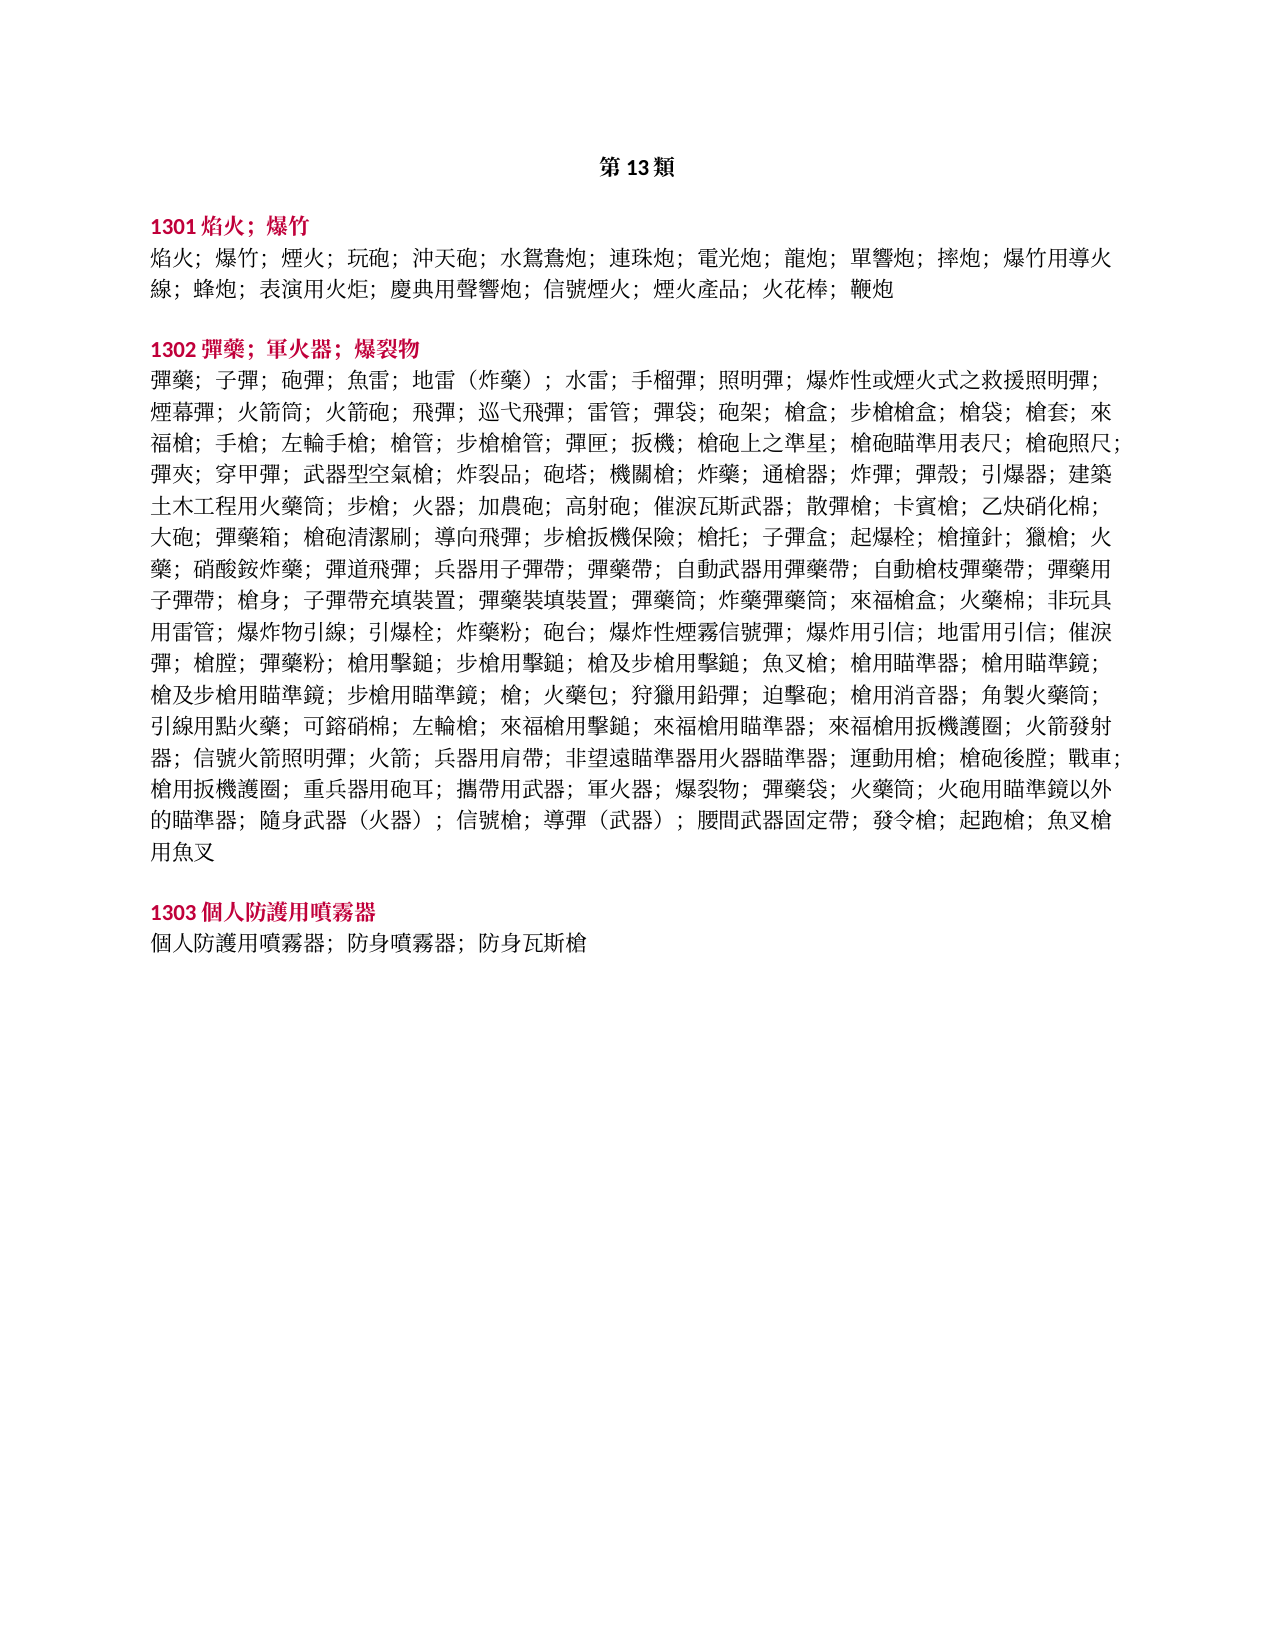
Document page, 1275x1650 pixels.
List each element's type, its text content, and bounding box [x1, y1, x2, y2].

text 1301焰火；爆竹 [150, 181, 1125, 241]
text 1303個人防護用噴霧器 [150, 867, 1125, 926]
text 1302彈藥；軍火器；爆裂物 [150, 304, 1125, 363]
text 第13類 [150, 150, 1125, 181]
text 焰火；爆竹；煙火；玩砲；沖天砲；水鴛鴦炮；連珠炮；電光炮；龍炮；單響炮；摔炮；爆竹用導火線；蜂炮；表演用火炬；慶典用聲響炮；信號煙火；煙火產品；火花棒；鞭炮 [150, 241, 1125, 304]
text 個人防護用噴霧器；防身噴霧器；防身瓦斯槍 [150, 926, 1125, 958]
text 彈藥；子彈；砲彈；魚雷；地雷（炸藥）；水雷；手榴彈；照明彈；爆炸性或煙火式之救援照明彈；煙幕彈；火箭筒；火箭砲；飛彈；巡弋飛彈；雷管；彈袋；砲架；槍盒；步槍槍盒；槍袋；槍套；來福槍；手槍；左輪手槍；槍管；步槍槍管；彈匣；扳機；槍砲上之準星；槍砲瞄準用表尺；槍砲照尺；彈夾；穿甲彈；武器型空氣槍；炸裂品；砲塔；機關槍；炸藥；通槍器；炸彈；彈殼；引爆器；建築土木工程用火藥筒；步槍；火器；加農砲；高射砲；催淚瓦斯武器；散彈槍；卡賓槍；乙炔硝化棉；大砲；彈藥箱；槍砲清潔刷；導向飛彈；步槍扳機保險；槍托；子彈盒；起爆栓；槍撞針；獵槍；火藥；硝酸銨炸藥；彈道飛彈；兵器用子彈帶；彈藥帶；自動武器用彈藥帶；自動槍枝彈藥帶；彈藥用子彈帶；槍身；子彈帶充填裝置；彈藥裝填裝置；彈藥筒；炸藥彈藥筒；來福槍盒；火藥棉；非玩具用雷管；爆炸物引線；引爆栓；炸藥粉；砲台；爆炸性煙霧信號彈；爆炸用引信；地雷用引信；催淚彈；槍膛；彈藥粉；槍用擊鎚；步槍用擊鎚；槍及步槍用擊鎚；魚叉槍；槍用瞄準器；槍用瞄準鏡；槍及步槍用瞄準鏡；步槍用瞄準鏡；槍；火藥包；狩獵用鉛彈；迫擊砲；槍用消音器；角製火藥筒；引線用點火藥；可鎔硝棉；左輪槍；來福槍用擊鎚；來福槍用瞄準器；來福槍用扳機護圈；火箭發射器；信號火箭照明彈；火箭；兵器用肩帶；非望遠瞄準器用火器瞄準器；運動用槍；槍砲後膛；戰車；槍用扳機護圈；重兵器用砲耳；攜帶用武器；軍火器；爆裂物；彈藥袋；火藥筒；火砲用瞄準鏡以外的瞄準器；隨身武器（火器）；信號槍；導彈（武器）；腰間武器固定帶；發令槍；起跑槍；魚叉槍用魚叉 [150, 363, 1125, 867]
